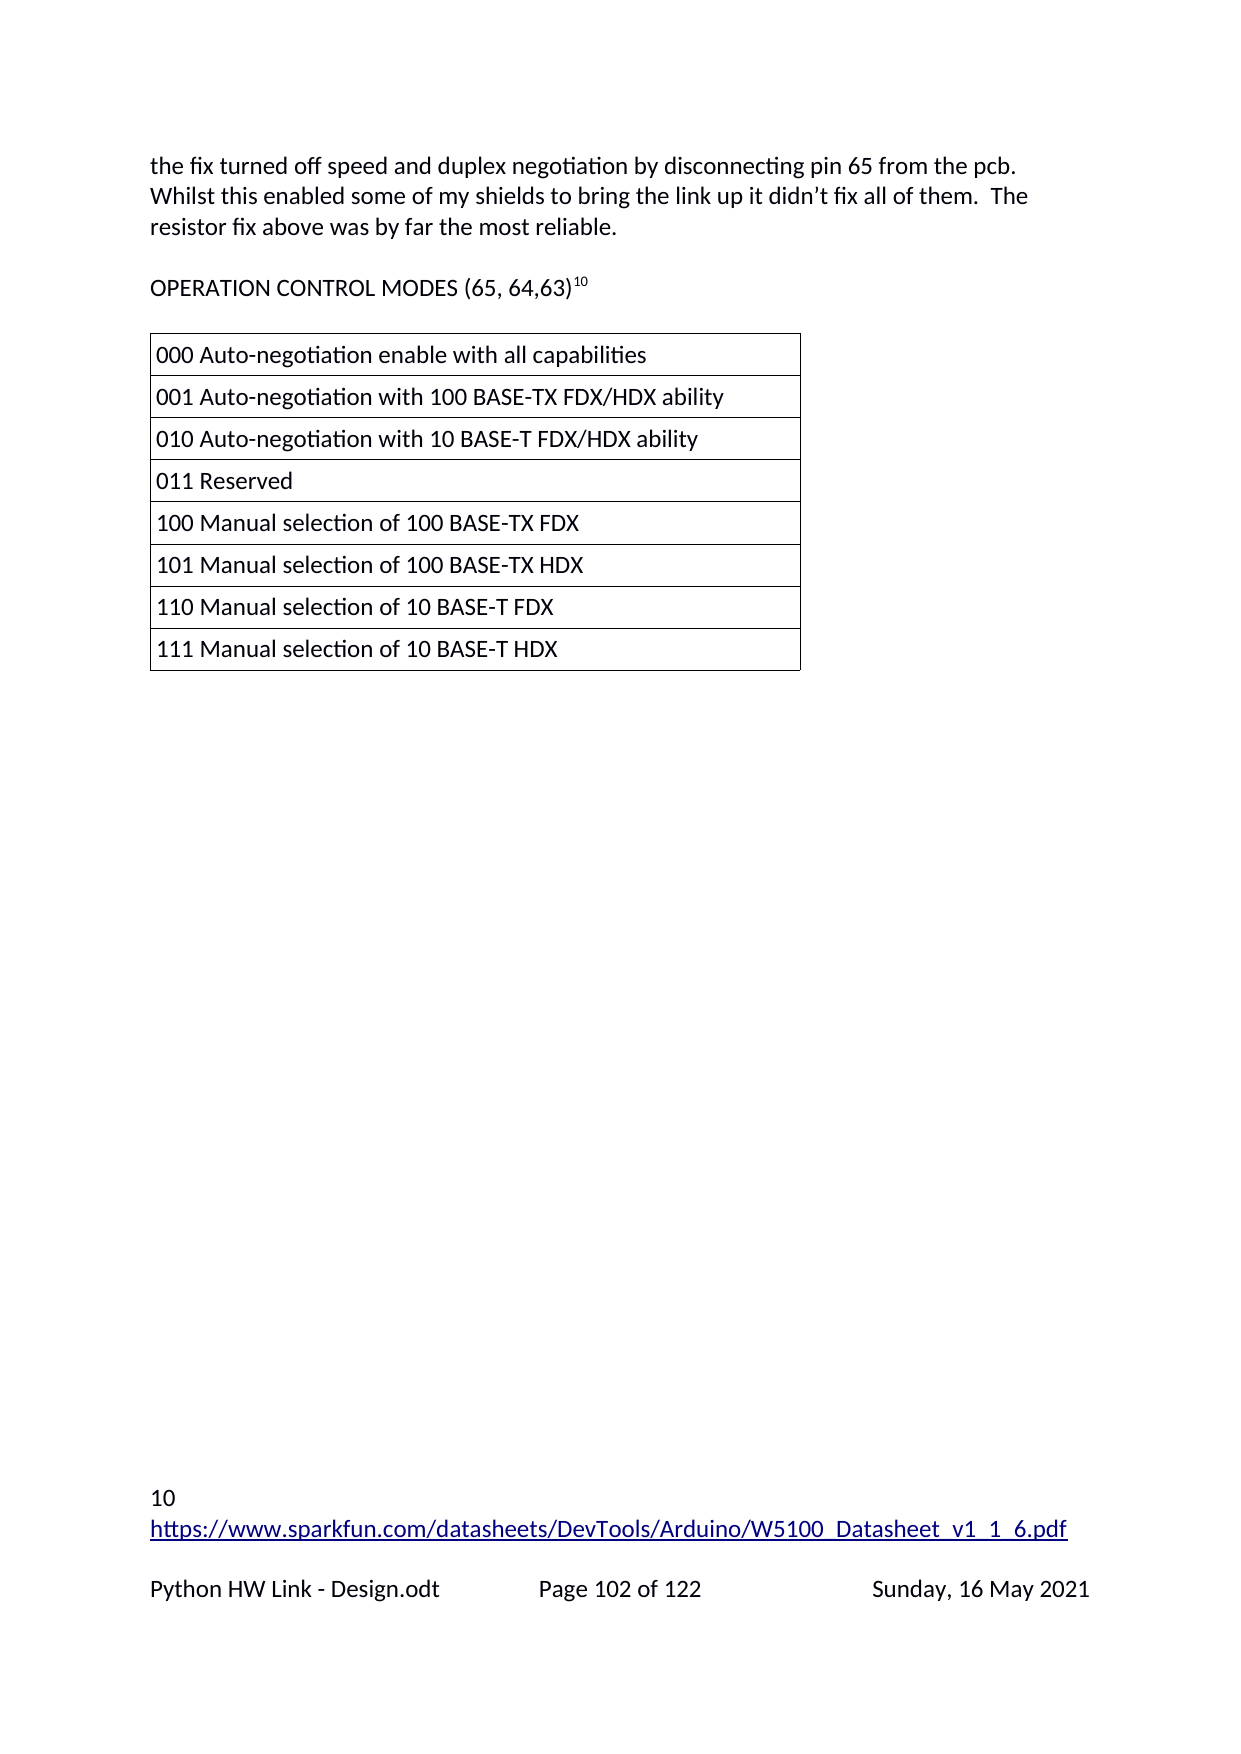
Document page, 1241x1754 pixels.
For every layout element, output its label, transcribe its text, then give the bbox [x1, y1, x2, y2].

text OPERATION CONTROL MODES (65, 64,63) [150, 272, 1090, 303]
table_cell 101 Manual selection of 100 BASE-TX HDX [151, 545, 800, 586]
table_cell 111 Manual selection of 10 BASE-T HDX [151, 629, 800, 670]
table_cell 100 Manual selection of 100 BASE-TX FDX [151, 502, 800, 543]
text the fix turned off speed and duplex negotiation by disconnecting pin 65 from the pcb. Whilst this enabled some of my shields to bring the link up it didn’t fix all of them. The resistor fix above was by far the most reliable. [150, 150, 1090, 242]
text https://www.sparkfun.com/datasheets/DevTools/Arduino/W5100_Datasheet_v1_1_6.pdf [150, 1482, 1090, 1543]
table_cell 110 Manual selection of 10 BASE-T FDX [151, 587, 800, 628]
table_cell 001 Auto-negotiation with 100 BASE-TX FDX/HDX ability [151, 376, 800, 417]
table_cell 010 Auto-negotiation with 10 BASE-T FDX/HDX ability [151, 418, 800, 459]
table_header 000 Auto-negotiation enable with all capabilities [151, 334, 800, 375]
table_cell 011 Reserved [151, 460, 800, 501]
